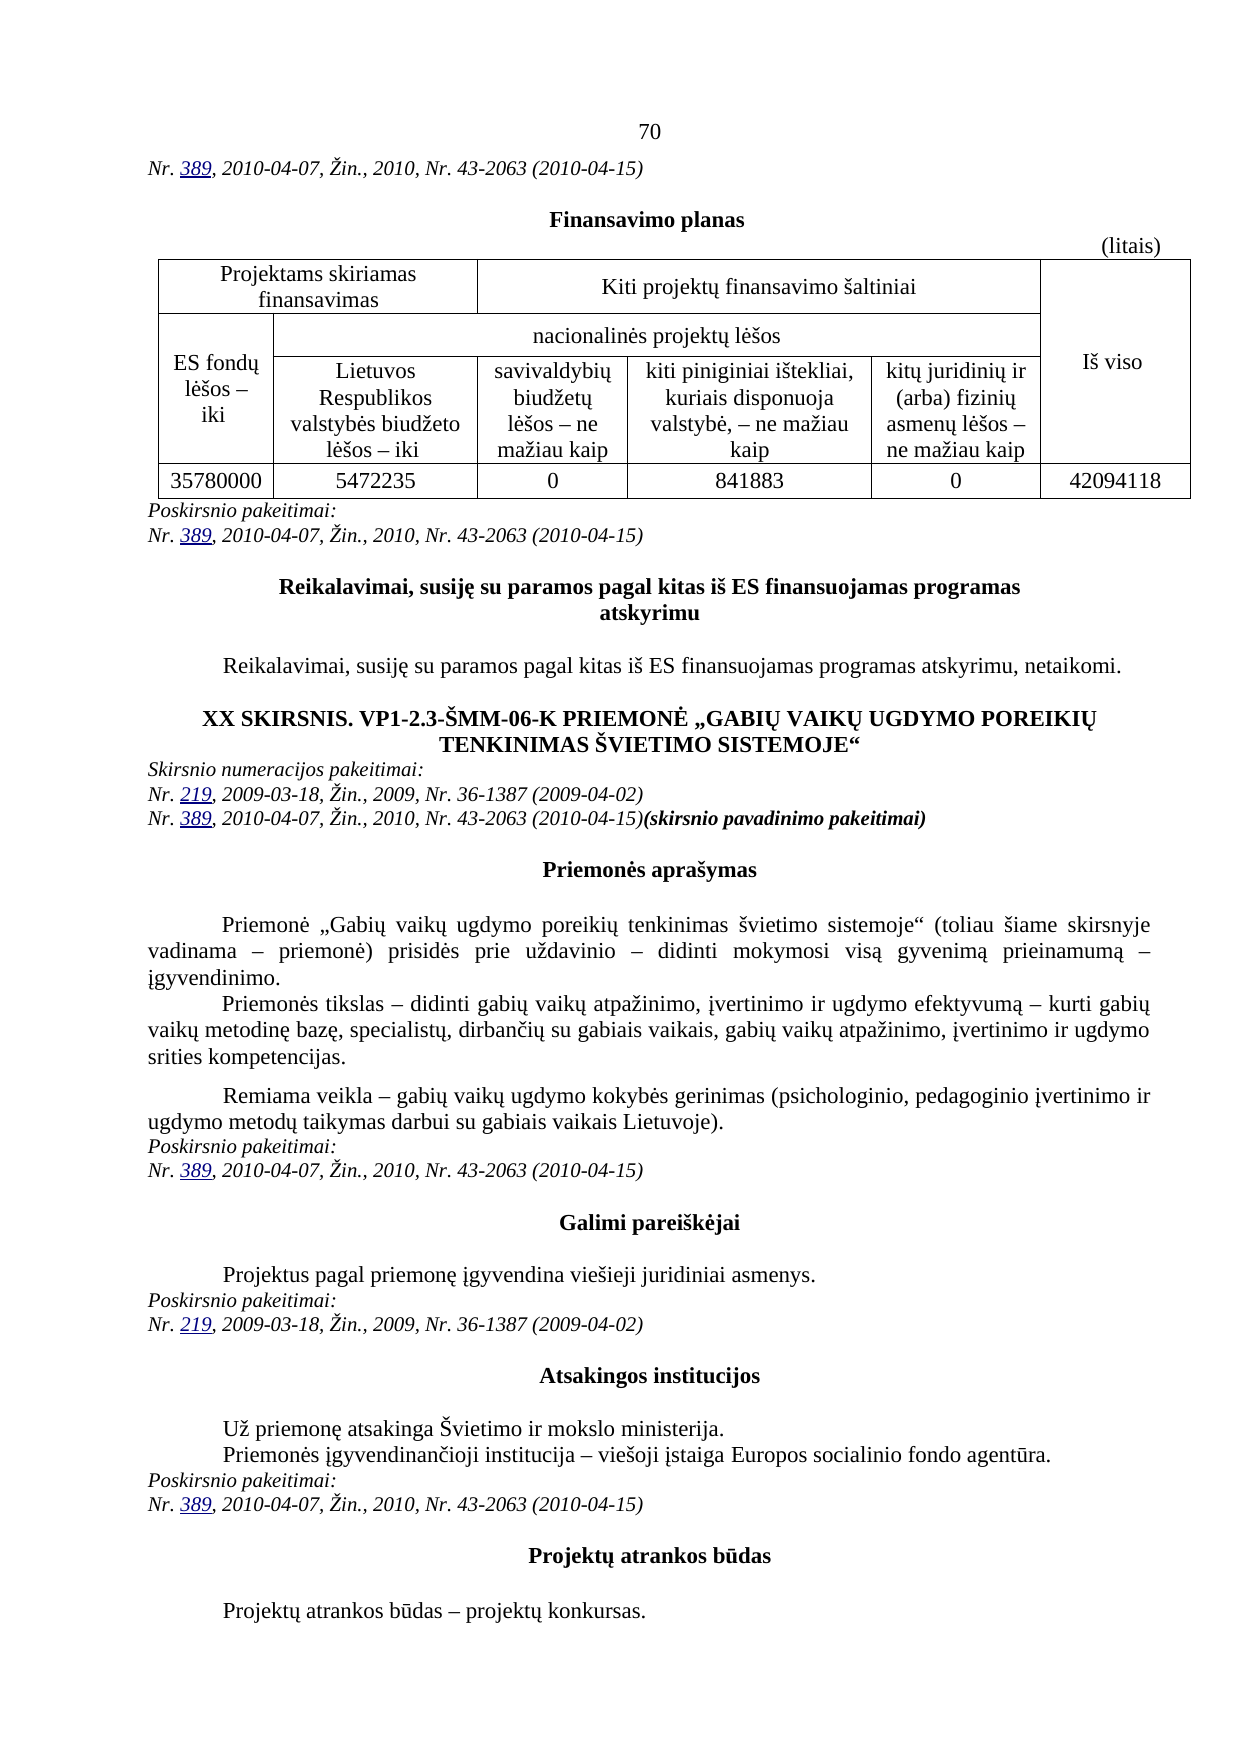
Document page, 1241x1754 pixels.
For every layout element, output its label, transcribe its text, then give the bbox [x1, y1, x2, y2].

text Skirsnio numeracijos pakeitimai: [148, 757, 1152, 781]
text Nr. 389, 2010-04-07, Žin., 2010, Nr. 43-2063 (2010-04-15) [148, 156, 1152, 180]
subtitle XX SKIRSNIS. VP1-2.3-ŠMM-06-K PRIEMONĖ „GABIŲ VAIKŲ UGDYMO POREIKIŲ TENKINIMAS ŠVIETIMO SISTEMOJE“ [148, 705, 1152, 757]
text Už priemonę atsakinga Švietimo ir mokslo ministerija. [148, 1415, 1152, 1441]
text Poskirsnio pakeitimai: [148, 498, 1152, 522]
table_cell 841883 [628, 464, 871, 497]
table_cell Lietuvos Respublikos valstybės biudžeto lėšos – iki [274, 357, 477, 463]
text Projektus pagal priemonę įgyvendina viešieji juridiniai asmenys. [148, 1262, 1152, 1288]
text Reikalavimai, susiję su paramos pagal kitas iš ES finansuojamas programas atskyrimu, netaikomi. [148, 652, 1152, 678]
text (litais) [148, 232, 1161, 259]
text Nr. 389, 2010-04-07, Žin., 2010, Nr. 43-2063 (2010-04-15) [148, 1492, 1152, 1516]
text Atsakingos institucijos [148, 1362, 1152, 1389]
table_cell kitų juridinių ir (arba) fizinių asmenų lėšos – ne mažiau kaip [872, 357, 1040, 463]
table_header Projektams skiriamas finansavimas [159, 260, 477, 312]
text Galimi pareiškėjai [148, 1209, 1152, 1235]
text Finansavimo planas [148, 206, 1152, 232]
table_cell 35780000 [159, 464, 273, 497]
table_header Iš viso [1041, 260, 1190, 463]
text Priemonės įgyvendinančioji institucija – viešoji įstaiga Europos socialinio fondo agentūra. [148, 1441, 1152, 1468]
text Nr. 389, 2010-04-07, Žin., 2010, Nr. 43-2063 (2010-04-15) [148, 1158, 1152, 1182]
text Nr. 389, 2010-04-07, Žin., 2010, Nr. 43-2063 (2010-04-15) [148, 522, 1152, 547]
table_cell savivaldybių biudžetų lėšos – ne mažiau kaip [478, 357, 627, 463]
table_cell 0 [478, 464, 627, 497]
text Priemonės aprašymas [148, 856, 1152, 882]
text Nr. 219, 2009-03-18, Žin., 2009, Nr. 36-1387 (2009-04-02) [148, 781, 1152, 806]
text Poskirsnio pakeitimai: [148, 1468, 1152, 1492]
text Projektų atrankos būdas [148, 1542, 1152, 1569]
table_cell nacionalinės projektų lėšos [274, 314, 1040, 356]
text Remiama veikla – gabių vaikų ugdymo kokybės gerinimas (psichologinio, pedagoginio įvertinimo ir ugdymo metodų taikymas darbui su gabiais vaikais Lietuvoje). [148, 1082, 1152, 1134]
text Priemonė „Gabių vaikų ugdymo poreikių tenkinimas švietimo sistemoje“ (toliau šiame skirsnyje vadinama – priemonė) prisidės prie uždavinio – didinti mokymosi visą gyvenimą prieinamumą – įgyvendinimo. [148, 911, 1152, 990]
table_cell ES fondų lėšos – iki [159, 314, 273, 463]
text Nr. 219, 2009-03-18, Žin., 2009, Nr. 36-1387 (2009-04-02) [148, 1312, 1152, 1336]
table_cell kiti piniginiai ištekliai, kuriais disponuoja valstybė, – ne mažiau kaip [628, 357, 871, 463]
table_cell 5472235 [274, 464, 477, 497]
text Reikalavimai, susiję su paramos pagal kitas iš ES finansuojamas programas atskyrimu [148, 573, 1152, 626]
table_cell 42094118 [1041, 464, 1190, 497]
text Priemonės tikslas – didinti gabių vaikų atpažinimo, įvertinimo ir ugdymo efektyvumą – kurti gabių vaikų metodinę bazę, specialistų, dirbančių su gabiais vaikais, gabių vaikų atpažinimo, įvertinimo ir ugdymo srities kompetencijas. [148, 990, 1152, 1069]
text Projektų atrankos būdas – projektų konkursas. [148, 1597, 1152, 1624]
table_header Kiti projektų finansavimo šaltiniai [478, 260, 1040, 312]
table_cell 0 [872, 464, 1040, 497]
text Poskirsnio pakeitimai: [148, 1288, 1152, 1312]
text Poskirsnio pakeitimai: [148, 1134, 1152, 1158]
text Nr. 389, 2010-04-07, Žin., 2010, Nr. 43-2063 (2010-04-15)(skirsnio pavadinimo pakeitimai) [148, 806, 1152, 829]
